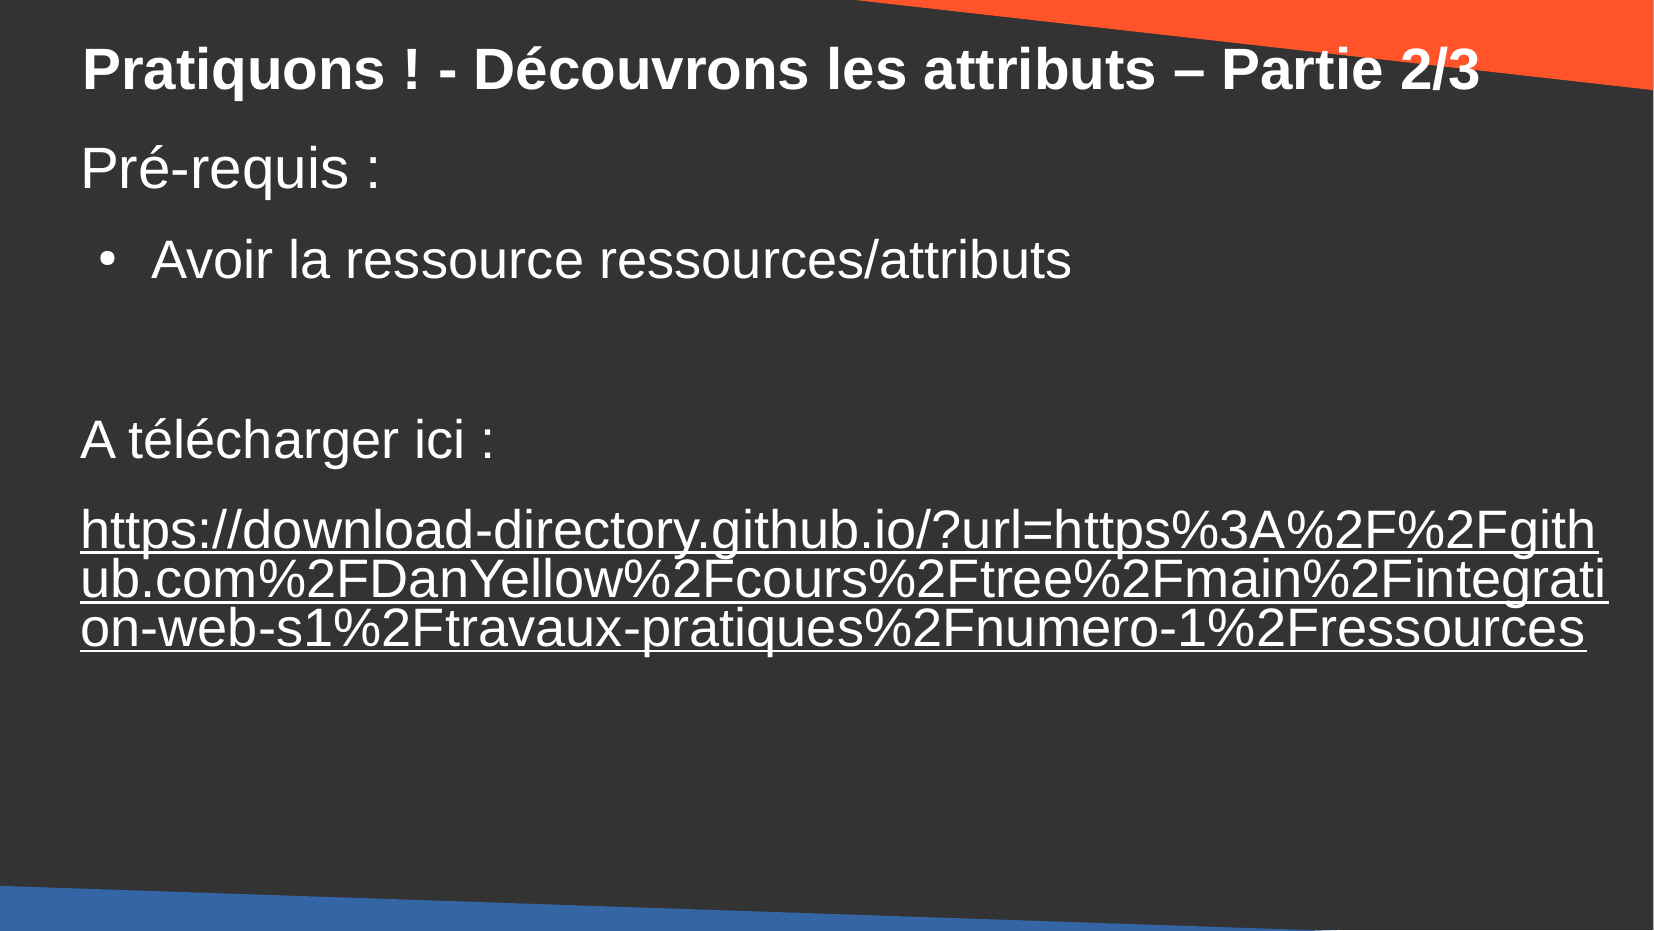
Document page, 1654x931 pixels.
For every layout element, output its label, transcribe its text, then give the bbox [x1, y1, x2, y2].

title Pratiquons ! - Découvrons les attributs – Partie 2/3 [82, 37, 1571, 114]
text_box [0, 885, 1337, 931]
list Pré-requis : Avoir la ressource ressources/attributs A télécharger ici : https://download-directory.github.io/?url=https%3A%2F%2Fgithub.com%2FDanYellow%2Fcours%2Ftree%2Fmain%2Fintegration-web-s1%2Ftravaux-pratiques%2Fnumero-1%2Fressources [80, 135, 1620, 721]
text_box [855, 0, 1654, 91]
